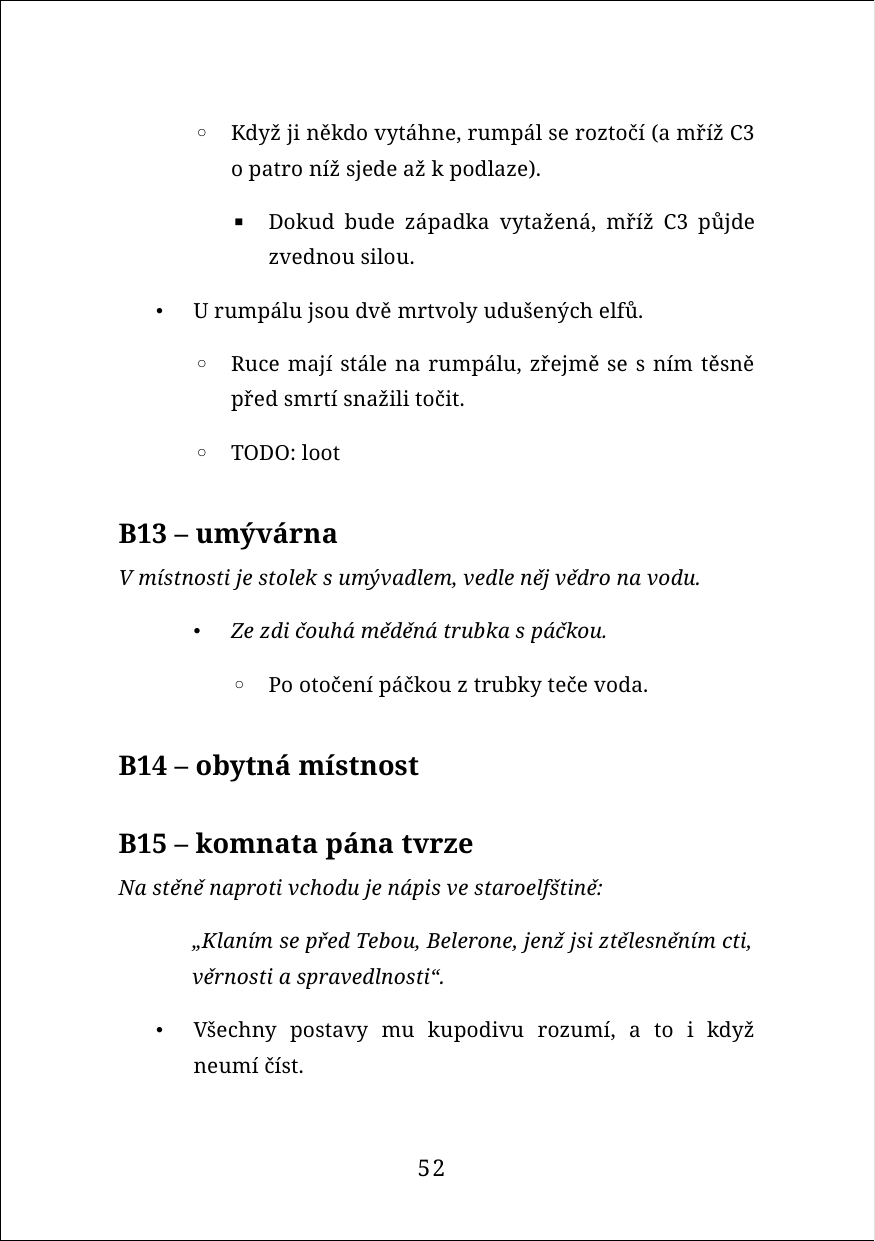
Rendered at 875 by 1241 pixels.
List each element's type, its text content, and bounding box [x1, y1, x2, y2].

list Všechny postavy mu kupodivu rozumí, a to i když neumí číst. [156, 1015, 756, 1079]
subtitle B14 – obytná místnost [118, 747, 756, 783]
list U rumpálu jsou dvě mrtvoly udušených elfů. [156, 296, 756, 324]
list Dokud bude západka vytažená, mříž C3 půjde zvednou silou. [231, 207, 756, 271]
text Na stěně naproti vchodu je nápis ve staroelfštině: [118, 873, 756, 902]
text „Klaním se před Tebou, Belerone, jenž jsi ztělesněním cti, věrnosti a spravedlnosti“. [192, 927, 756, 991]
list Ze zdi čouhá měděná trubka s páčkou. [193, 616, 756, 645]
list Ruce mají stále na rumpálu, zřejmě se s ním těsně před smrtí snažili točit. [193, 349, 756, 413]
text V místnosti je stolek s umývadlem, vedle něj vědro na vodu. [118, 563, 756, 592]
list Po otočení páčkou z trubky teče voda. [231, 670, 756, 698]
list TODO: loot [193, 438, 756, 466]
subtitle B15 – komnata pána tvrze [118, 825, 756, 862]
subtitle B13 – umývárna [118, 514, 756, 551]
list Když ji někdo vytáhne, rumpál se roztočí (a mříž C3 o patro níž sjede až k podlaze). [193, 118, 756, 182]
